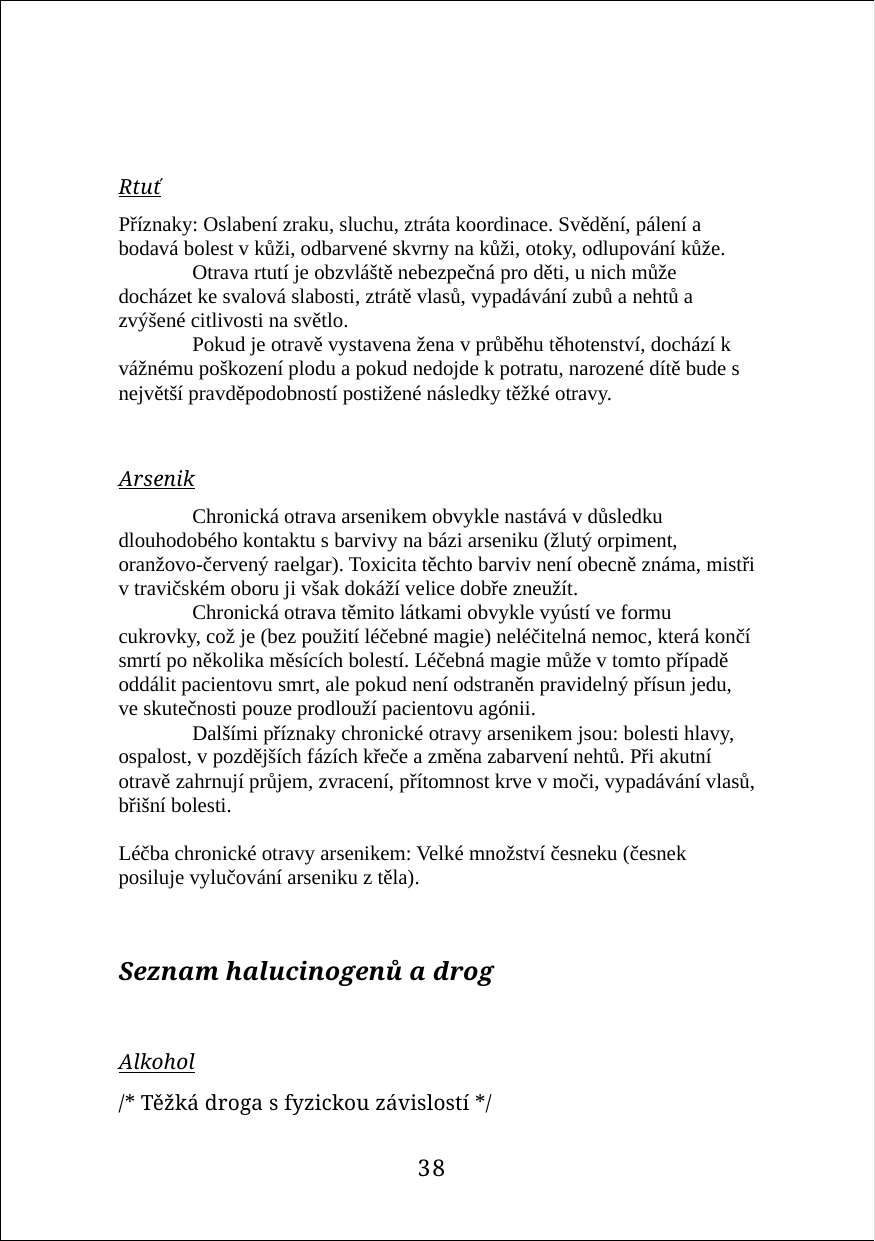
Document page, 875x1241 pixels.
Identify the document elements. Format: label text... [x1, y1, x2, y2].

text /* Těžká droga s fyzickou závislostí */ [118, 1088, 756, 1116]
text Chronická otrava arsenikem obvykle nastává v důsledku dlouhodobého kontaktu s barvivy na bázi arseniku (žlutý orpiment, oranžovo-červený raelgar). Toxicita těchto barviv není obecně známa, mistři v travičském oboru ji však dokáží velice dobře zneužít. [118, 504, 756, 600]
text Příznaky: Oslabení zraku, sluchu, ztráta koordinace. Svědění, pálení a bodavá bolest v kůži, odbarvené skvrny na kůži, otoky, odlupování kůže. [118, 212, 756, 260]
text Chronická otrava těmito látkami obvykle vyústí ve formu cukrovky, což je (bez použití léčebné magie) neléčitelná nemoc, která končí smrtí po několika měsících bolestí. Léčebná magie může v tomto případě oddálit pacientovu smrt, ale pokud není odstraněn pravidelný přísun jedu, ve skutečnosti pouze prodlouží pacientovu agónii. [118, 600, 756, 720]
subtitle Arsenik [118, 464, 756, 492]
subtitle Rtuť [118, 172, 756, 200]
subtitle Seznam halucinogenů a drog [118, 954, 756, 988]
subtitle Alkohol [118, 1047, 756, 1076]
text Otrava rtutí je obzvláště nebezpečná pro děti, u nich může docházet ke svalová slabosti, ztrátě vlasů, vypadávání zubů a nehtů a zvýšené citlivosti na světlo. [118, 260, 756, 332]
text Dalšími příznaky chronické otravy arsenikem jsou: bolesti hlavy, ospalost, v pozdějších fázích křeče a změna zabarvení nehtů. Při akutní otravě zahrnují průjem, zvracení, přítomnost krve v moči, vypadávání vlasů, břišní bolesti. [118, 720, 756, 817]
text Pokud je otravě vystavena žena v průběhu těhotenství, dochází k vážnému poškození plodu a pokud nedojde k potratu, narozené dítě bude s největší pravděpodobností postižené následky těžké otravy. [118, 332, 756, 404]
text Léčba chronické otravy arsenikem: Velké množství česneku (česnek posiluje vylučování arseniku z těla). [118, 841, 756, 889]
